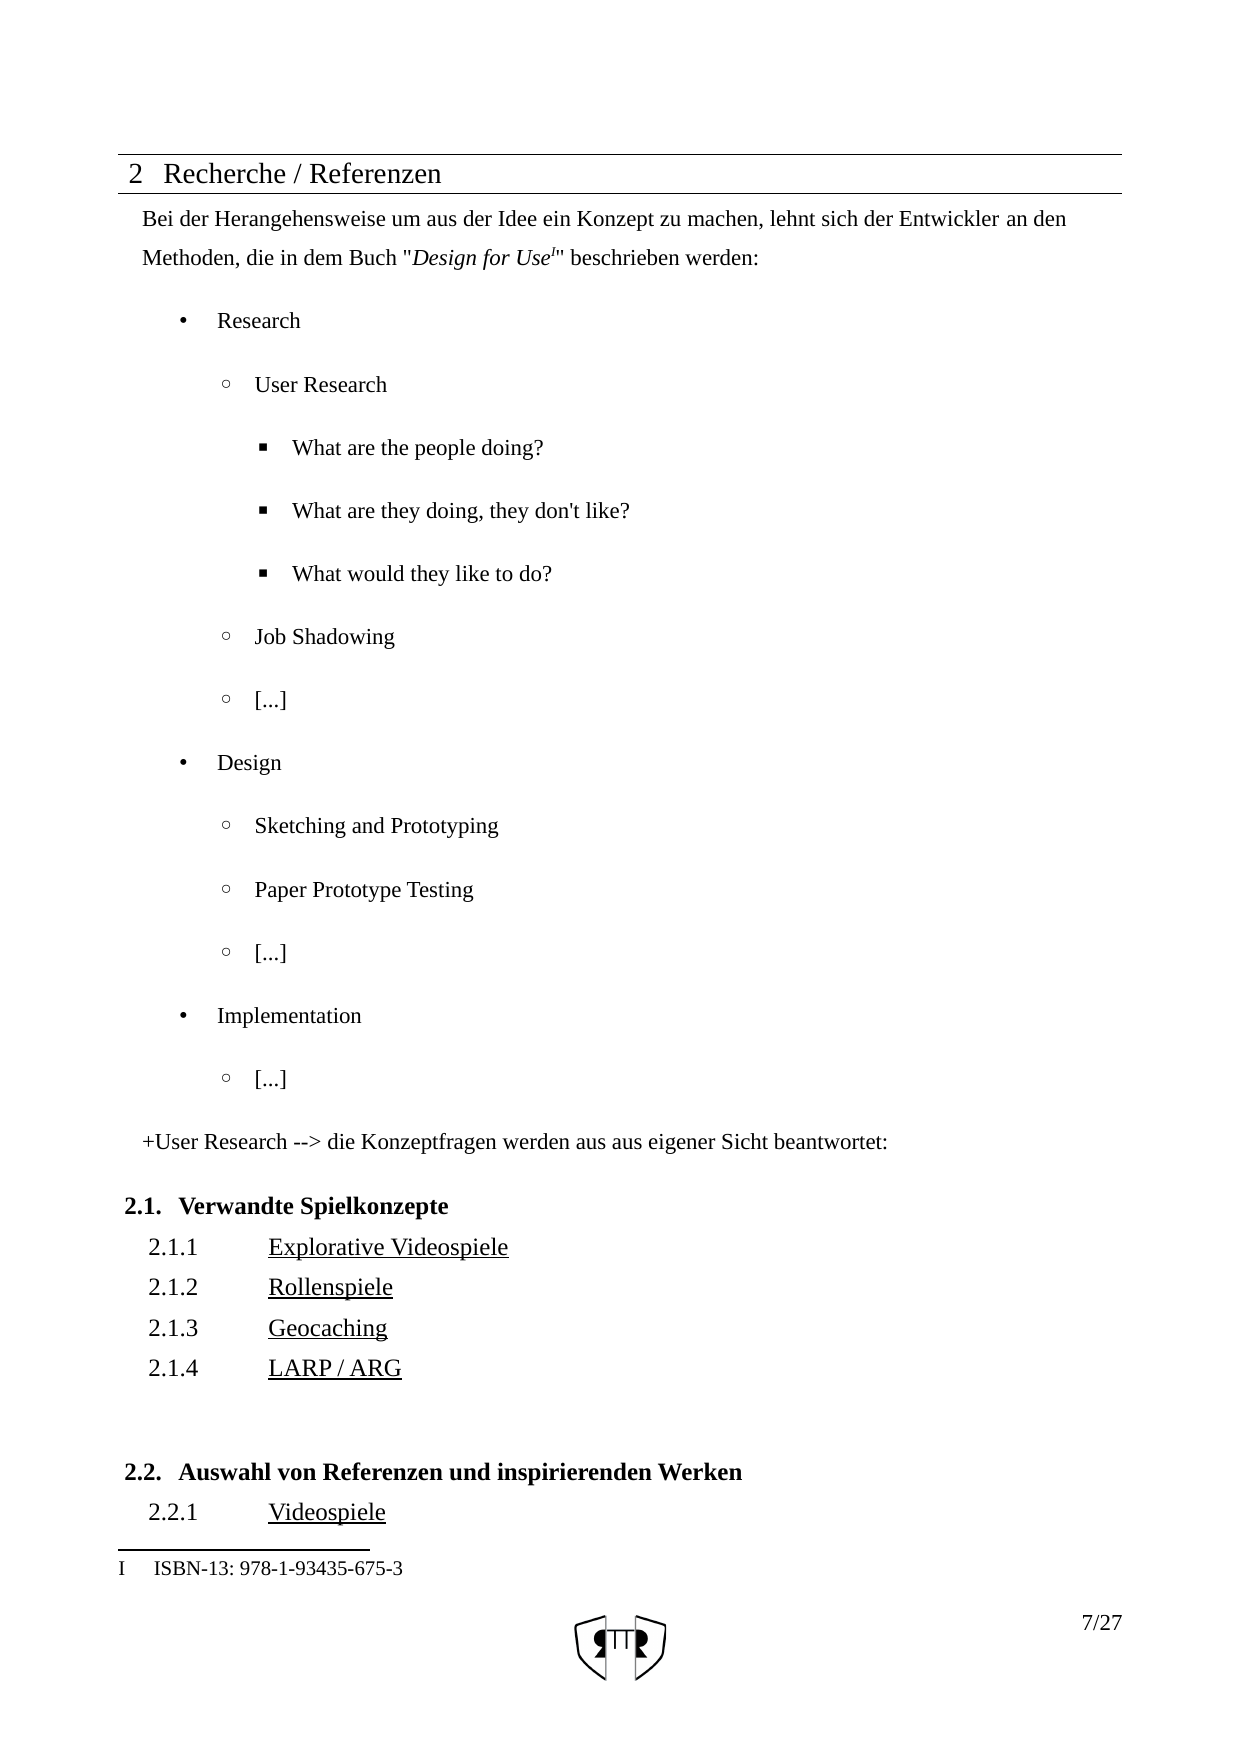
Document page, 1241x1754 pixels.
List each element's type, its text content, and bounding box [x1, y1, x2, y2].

subtitle LARP / ARG [142, 1353, 1122, 1382]
text ISBN-13: 978-1-93435-675-3 [118, 1556, 1122, 1580]
list User Research [217, 371, 1122, 397]
picture [574, 1615, 667, 1681]
subtitle Videospiele [142, 1497, 1122, 1526]
list Job Shadowing [217, 623, 1122, 649]
list What are they doing, they don't like? [254, 497, 1122, 523]
list Design [179, 749, 1122, 776]
subtitle Rollenspiele [142, 1272, 1122, 1301]
subtitle Explorative Videospiele [142, 1232, 1122, 1261]
text +User Research --> die Konzeptfragen werden aus aus eigener Sicht beantwortet: [142, 1128, 1122, 1154]
list Paper Prototype Testing [217, 876, 1122, 902]
list Sketching and Prototyping [217, 812, 1122, 839]
subtitle Verwandte Spielkonzepte [124, 1191, 1122, 1220]
subtitle Recherche / Referenzen [118, 155, 1122, 193]
list [...] [217, 1065, 1122, 1091]
list What would they like to do? [254, 560, 1122, 586]
list Implementation [179, 1002, 1122, 1028]
subtitle Auswahl von Referenzen und inspirierenden Werken [124, 1457, 1122, 1486]
text Bei der Herangehensweise um aus der Idee ein Konzept zu machen, lehnt sich der Entwickler an den Methoden, die in dem Buch "Design for Use" beschrieben werden: [142, 205, 1122, 271]
list [...] [217, 686, 1122, 713]
list Research [179, 307, 1122, 334]
subtitle Geocaching [142, 1313, 1122, 1342]
list What are the people doing? [254, 434, 1122, 460]
list [...] [217, 939, 1122, 965]
